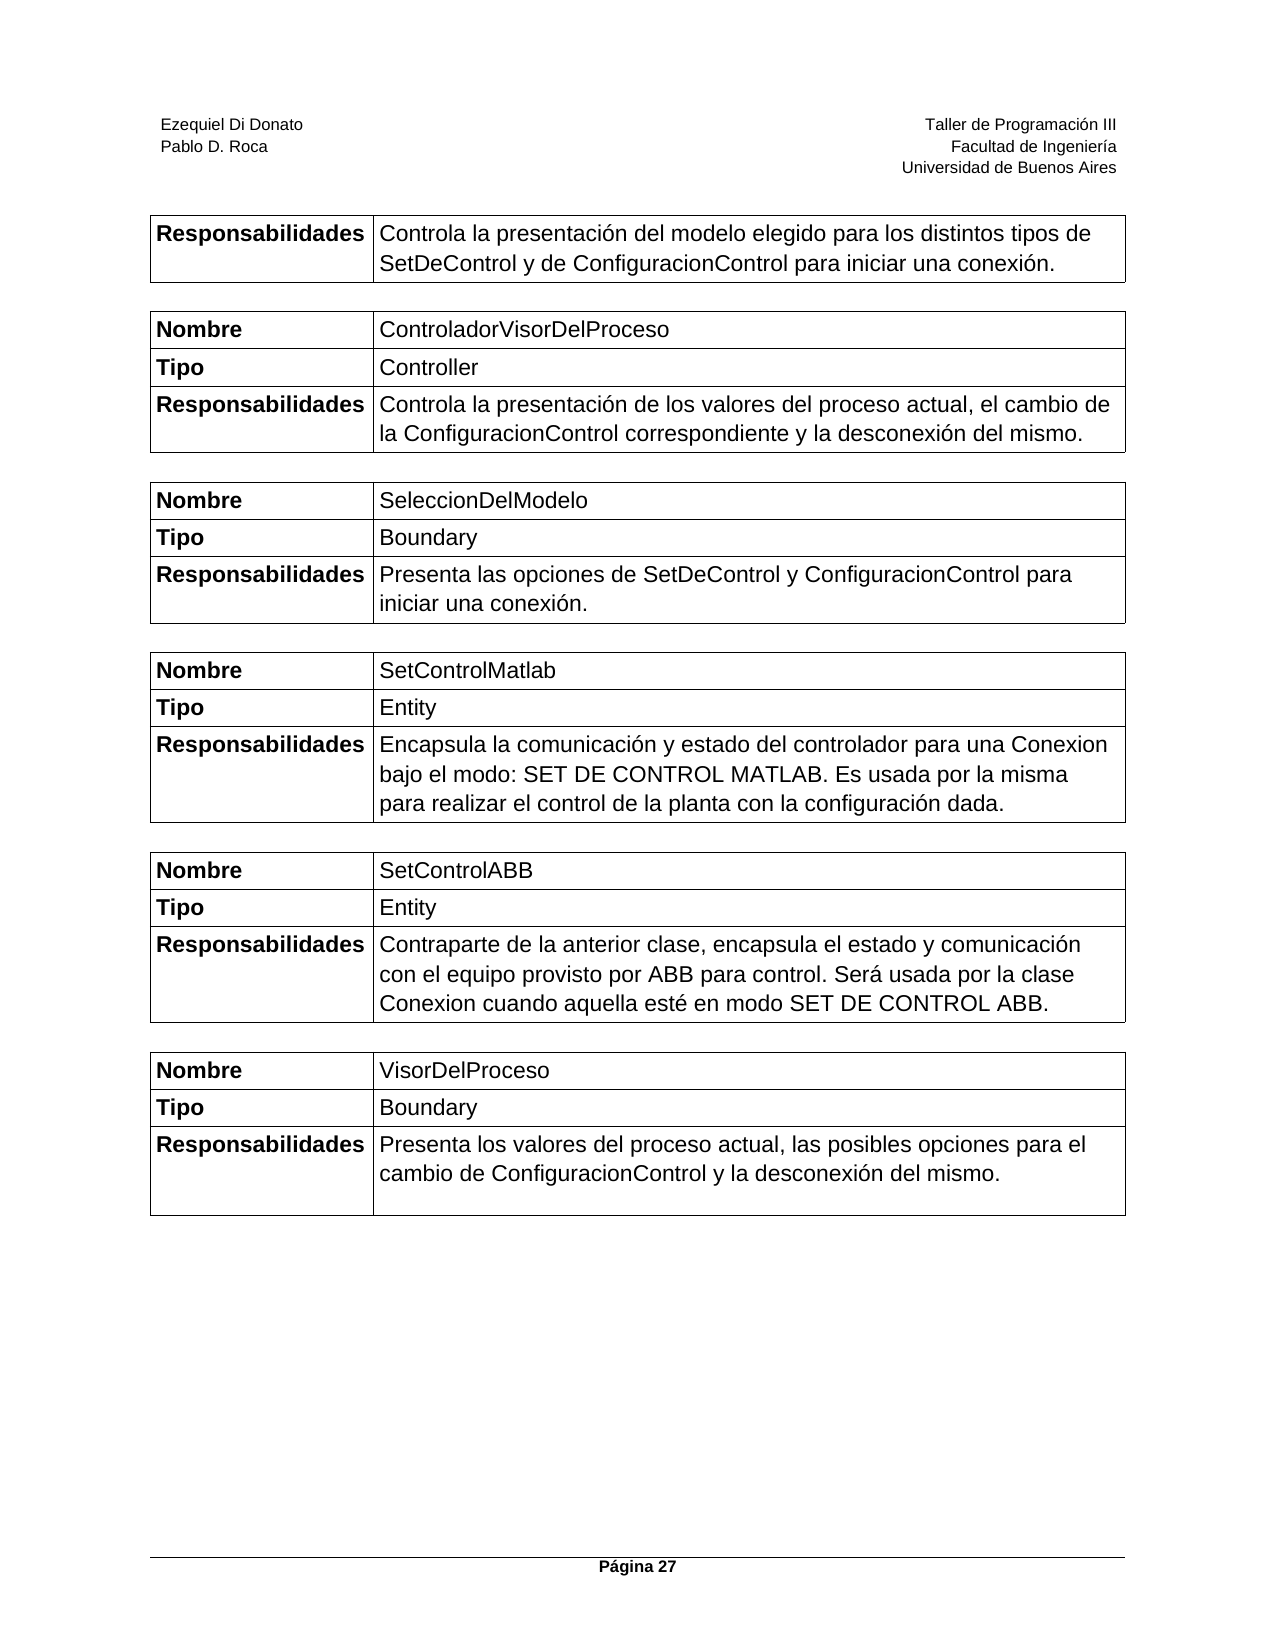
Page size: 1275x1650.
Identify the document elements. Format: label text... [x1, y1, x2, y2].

table_cell Tipo [151, 520, 373, 556]
table_header SetControlABB [374, 853, 1125, 889]
table_cell Presenta las opciones de SetDeControl y ConfiguracionControl para iniciar una conexión. [374, 557, 1125, 622]
table_cell Entity [374, 890, 1125, 926]
table_header Nombre [151, 1053, 373, 1089]
table_header ControladorVisorDelProceso [374, 312, 1125, 348]
table_cell Responsabilidades [151, 557, 373, 622]
table_header VisorDelProceso [374, 1053, 1125, 1089]
table_cell Responsabilidades [151, 216, 373, 282]
table_cell Entity [374, 690, 1125, 726]
table_cell Responsabilidades [151, 727, 373, 822]
table_cell Responsabilidades [151, 927, 373, 1022]
table_cell Tipo [151, 890, 373, 926]
table_cell Responsabilidades [151, 387, 373, 452]
table_cell Tipo [151, 1090, 373, 1126]
table_header Nombre [151, 853, 373, 889]
table_cell Tipo [151, 690, 373, 726]
table_header Nombre [151, 483, 373, 519]
table_header SetControlMatlab [374, 653, 1125, 689]
table_header Nombre [151, 312, 373, 348]
table_cell Encapsula la comunicación y estado del controlador para una Conexion bajo el modo: SET DE CONTROL MATLAB. Es usada por la misma para realizar el control de la planta con la configuración dada. [374, 727, 1125, 822]
table_cell Tipo [151, 349, 373, 386]
table_cell Boundary [374, 1090, 1125, 1126]
table_cell Presenta los valores del proceso actual, las posibles opciones para el cambio de ConfiguracionControl y la desconexión del mismo. [374, 1127, 1125, 1215]
table_cell Responsabilidades [151, 1127, 373, 1215]
table_header Nombre [151, 653, 373, 689]
table_cell Boundary [374, 520, 1125, 556]
table_header SeleccionDelModelo [374, 483, 1125, 519]
table_cell Controla la presentación del modelo elegido para los distintos tipos de SetDeControl y de ConfiguracionControl para iniciar una conexión. [374, 216, 1125, 282]
table_cell Contraparte de la anterior clase, encapsula el estado y comunicación con el equipo provisto por ABB para control. Será usada por la clase Conexion cuando aquella esté en modo SET DE CONTROL ABB. [374, 927, 1125, 1022]
table_cell Controller [374, 349, 1125, 386]
table_cell Controla la presentación de los valores del proceso actual, el cambio de la ConfiguracionControl correspondiente y la desconexión del mismo. [374, 387, 1125, 452]
